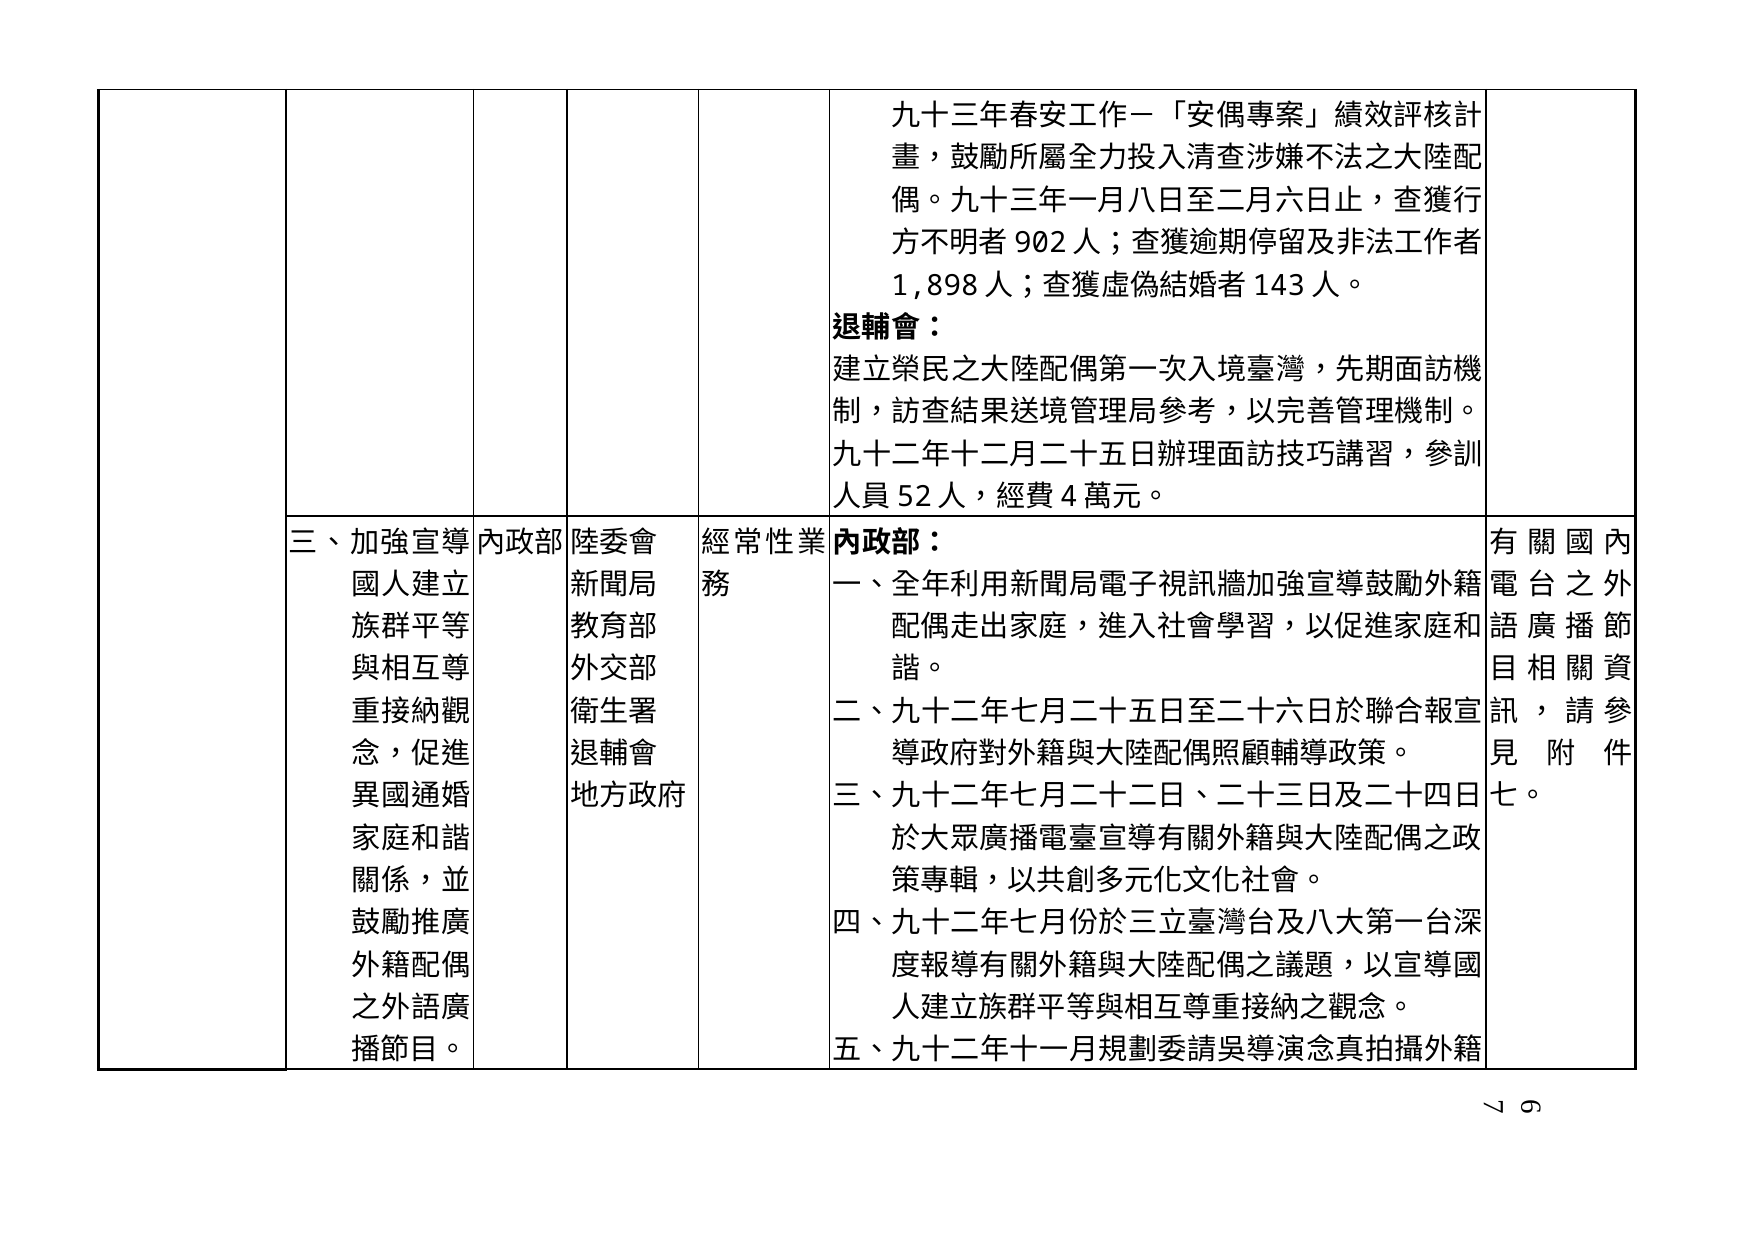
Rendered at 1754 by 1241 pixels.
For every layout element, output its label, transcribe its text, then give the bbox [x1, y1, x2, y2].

table_cell 內政部 [474, 517, 566, 1068]
table_cell 九十三年春安工作－「安偶專案」績效評核計畫，鼓勵所屬全力投入清查涉嫌不法之大陸配偶。九十三年一月八日至二月六日止，查獲行方不明者902人；查獲逾期停留及非法工作者1,898人；查獲虛偽結婚者143人。 退輔會： 建立榮民之大陸配偶第一次入境臺灣，先期面訪機制，訪查結果送境管理局參考，以完善管理機制。九十二年十二月二十五日辦理面訪技巧講習，參訓人員52人，經費4萬元。 [830, 90, 1485, 515]
table_cell 三、加強宣導國人建立族群平等與相互尊重接納觀念，促進異國通婚家庭和諧關係，並鼓勵推廣外籍配偶之外語廣播節目。 [287, 517, 473, 1068]
table_cell [474, 90, 566, 515]
table_cell 有關國內電台之外語廣播節目相關資訊，請參見附件七。 [1487, 517, 1634, 1068]
table_cell [287, 90, 473, 515]
table_cell [1487, 90, 1634, 515]
table_cell [568, 90, 698, 515]
table_cell 陸委會 新聞局 教育部 外交部 衛生署 退輔會 地方政府 [568, 517, 698, 1068]
table_cell [100, 90, 285, 1068]
table_cell 內政部： 一、全年利用新聞局電子視訊牆加強宣導鼓勵外籍配偶走出家庭，進入社會學習，以促進家庭和諧。 二、九十二年七月二十五日至二十六日於聯合報宣導政府對外籍與大陸配偶照顧輔導政策。 三、九十二年七月二十二日、二十三日及二十四日於大眾廣播電臺宣導有關外籍與大陸配偶之政策專輯，以共創多元化文化社會。 四、九十二年七月份於三立臺灣台及八大第一台深度報導有關外籍與大陸配偶之議題，以宣導國人建立族群平等與相互尊重接納之觀念。 五、九十二年十一月規劃委請吳導演念真拍攝外籍 [830, 517, 1485, 1068]
table_cell [699, 90, 829, 515]
table_cell 經常性業務 [699, 517, 829, 1068]
